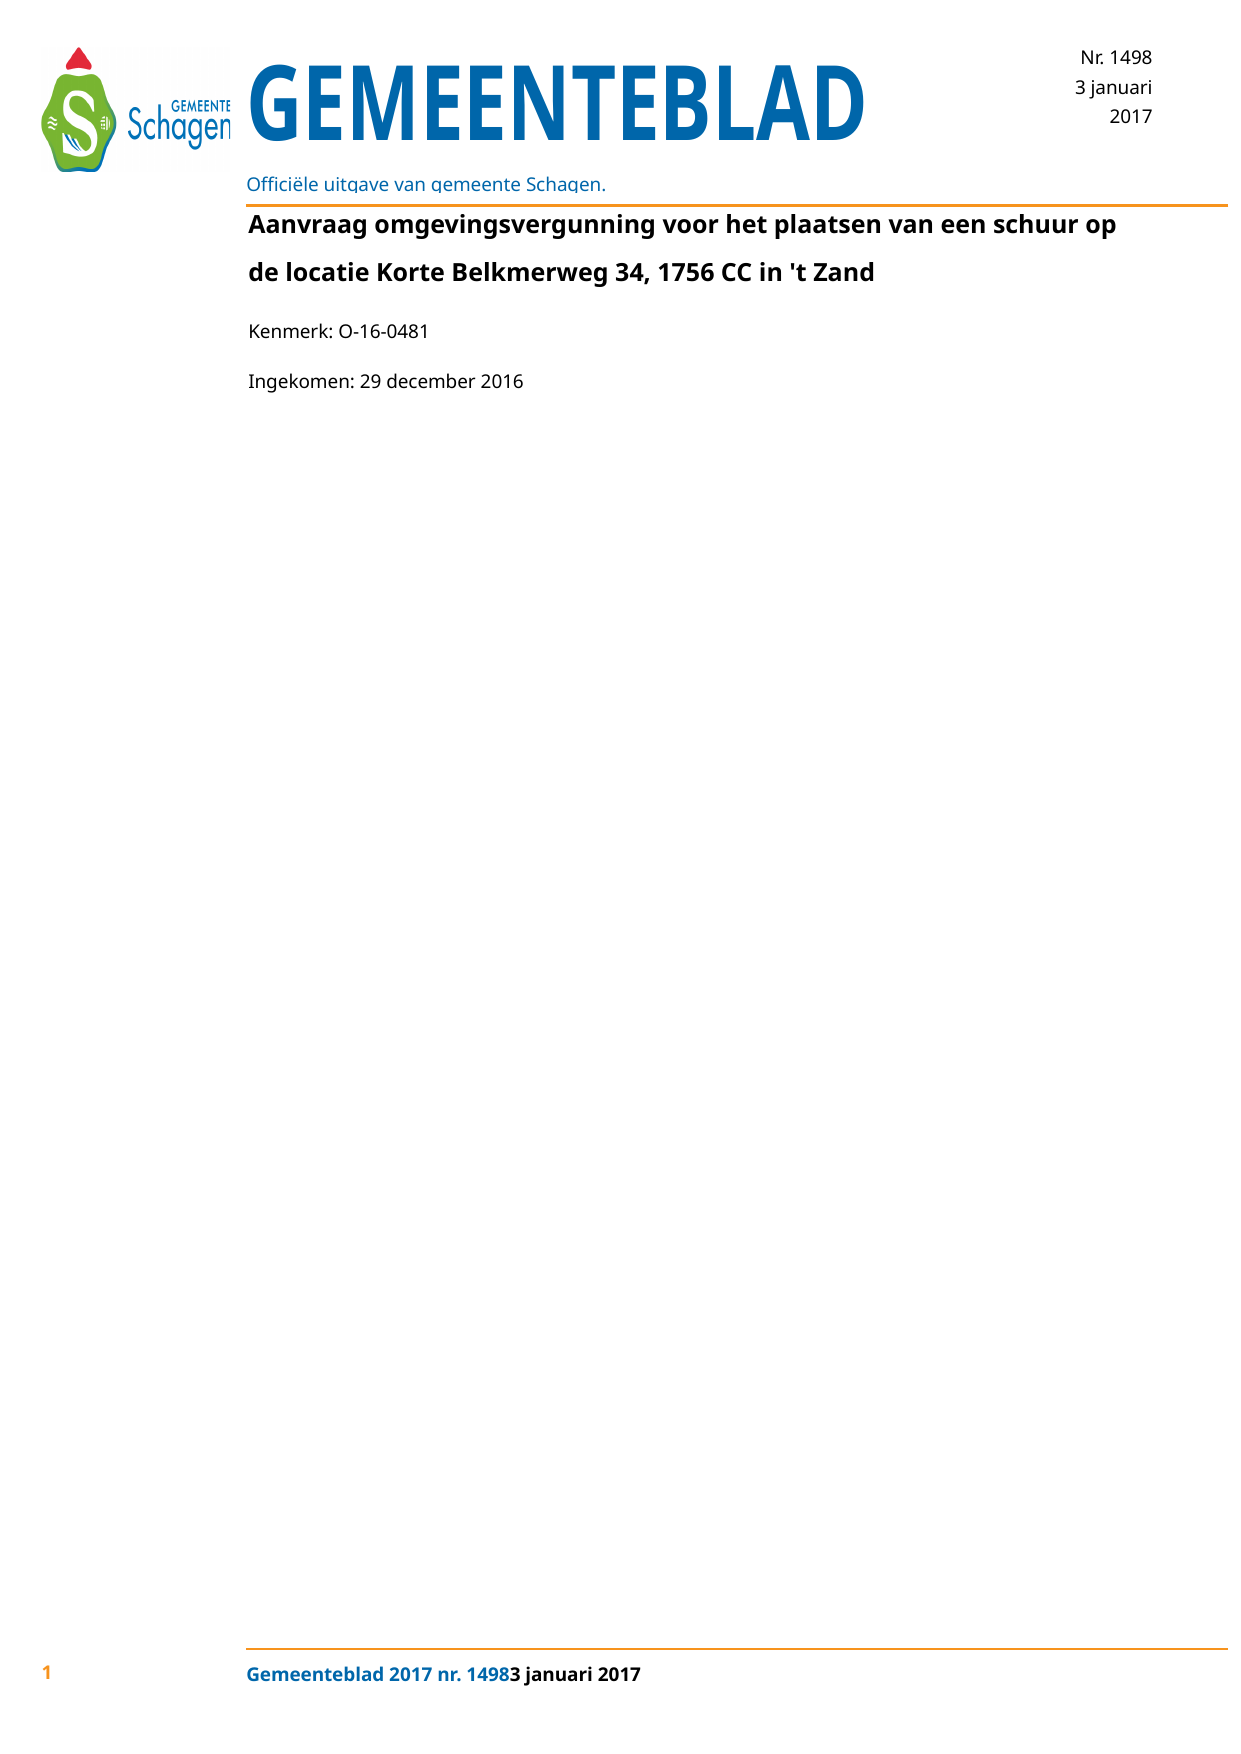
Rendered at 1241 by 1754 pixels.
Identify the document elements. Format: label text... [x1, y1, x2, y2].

text Kenmerk: O-16-0481 [248, 318, 1152, 344]
text Aanvraag omgevingsvergunning voor het plaatsen van een schuur op de locatie Korte Belkmerweg 34, 1756 CC in 't Zand [248, 207, 1152, 288]
picture [41, 47, 231, 172]
text Ingekomen: 29 december 2016 [248, 368, 1152, 394]
